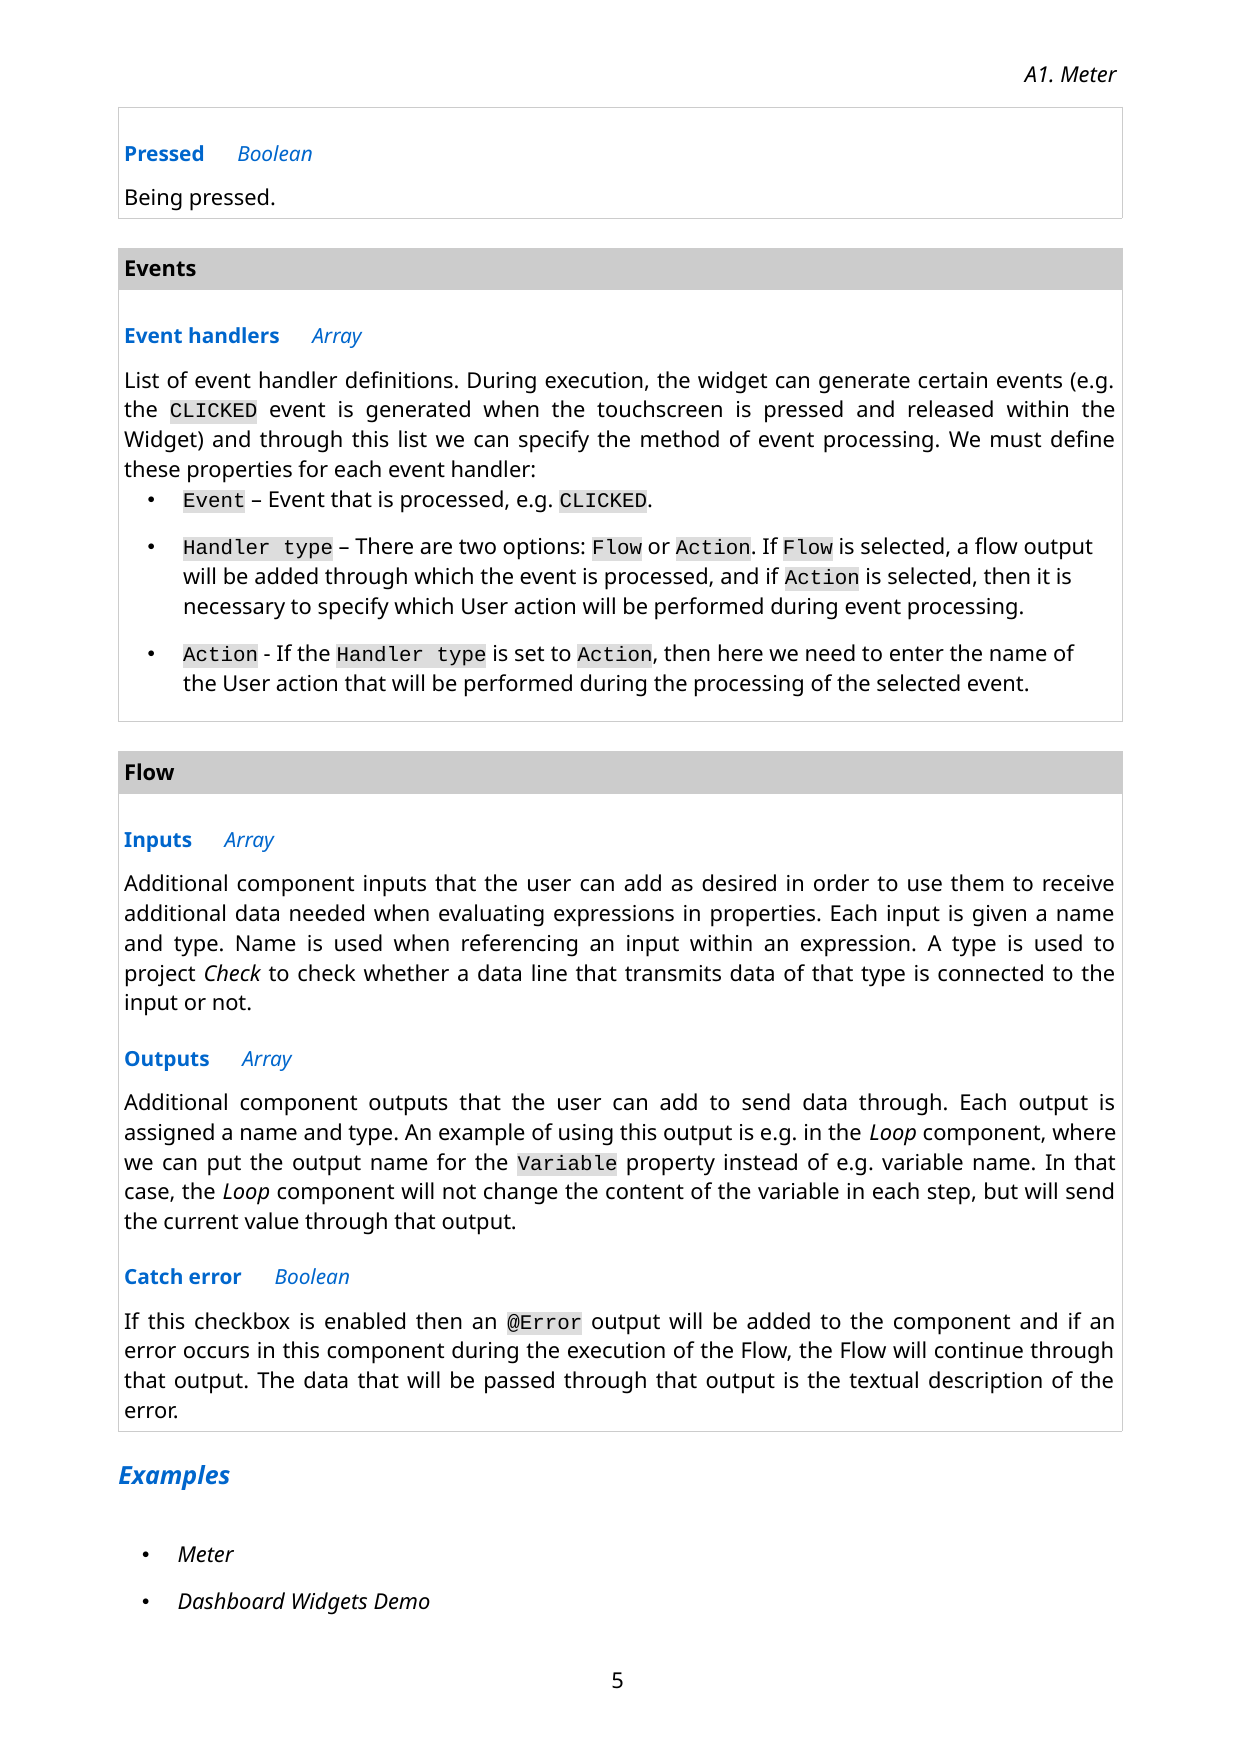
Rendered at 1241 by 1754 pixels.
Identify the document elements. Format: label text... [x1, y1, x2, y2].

list Meter [142, 1539, 1110, 1569]
table_cell Inputs Array Additional component inputs that the user can add as desired in order to use them to receive additional data needed when evaluating expressions in properties. Each input is given a name and type. Name is used when referencing an input within an expression. A type is used to project Check to check whether a data line that transmits data of that type is connected to the input or not. Outputs Array Additional component outputs that the user can add to send data through. Each output is assigned a name and type. An example of using this output is e.g. in the Loop component, where we can put the output name for the Variable property instead of e.g. variable name. In that case, the Loop component will not change the content of the variable in each step, but will send the current value through that output. Catch error Boolean If this checkbox is enabled then an @Error output will be added to the component and if an error occurs in this component during the execution of the Flow, the Flow will continue through that output. The data that will be passed through that output is the textual description of the error. [119, 794, 1122, 1431]
table_cell Event handlers Array List of event handler definitions. During execution, the widget can generate certain events (e.g. the CLICKED event is generated when the touchscreen is pressed and released within the Widget) and through this list we can specify the method of event processing. We must define these properties for each event handler: Event – Event that is processed, e.g. CLICKED. Handler type – There are two options: Flow or Action. If Flow is selected, a flow output will be added through which the event is processed, and if Action is selected, then it is necessary to specify which User action will be performed during event processing. Action - If the Handler type is set to Action, then here we need to enter the name of the User action that will be performed during the processing of the selected event. [119, 290, 1122, 721]
table_header Flow [119, 752, 1122, 793]
subtitle Examples [118, 1457, 1122, 1491]
table_cell Pressed Boolean Being pressed. [119, 108, 1122, 218]
list Dashboard Widgets Demo [142, 1586, 1110, 1616]
table_header Events [119, 249, 1122, 289]
